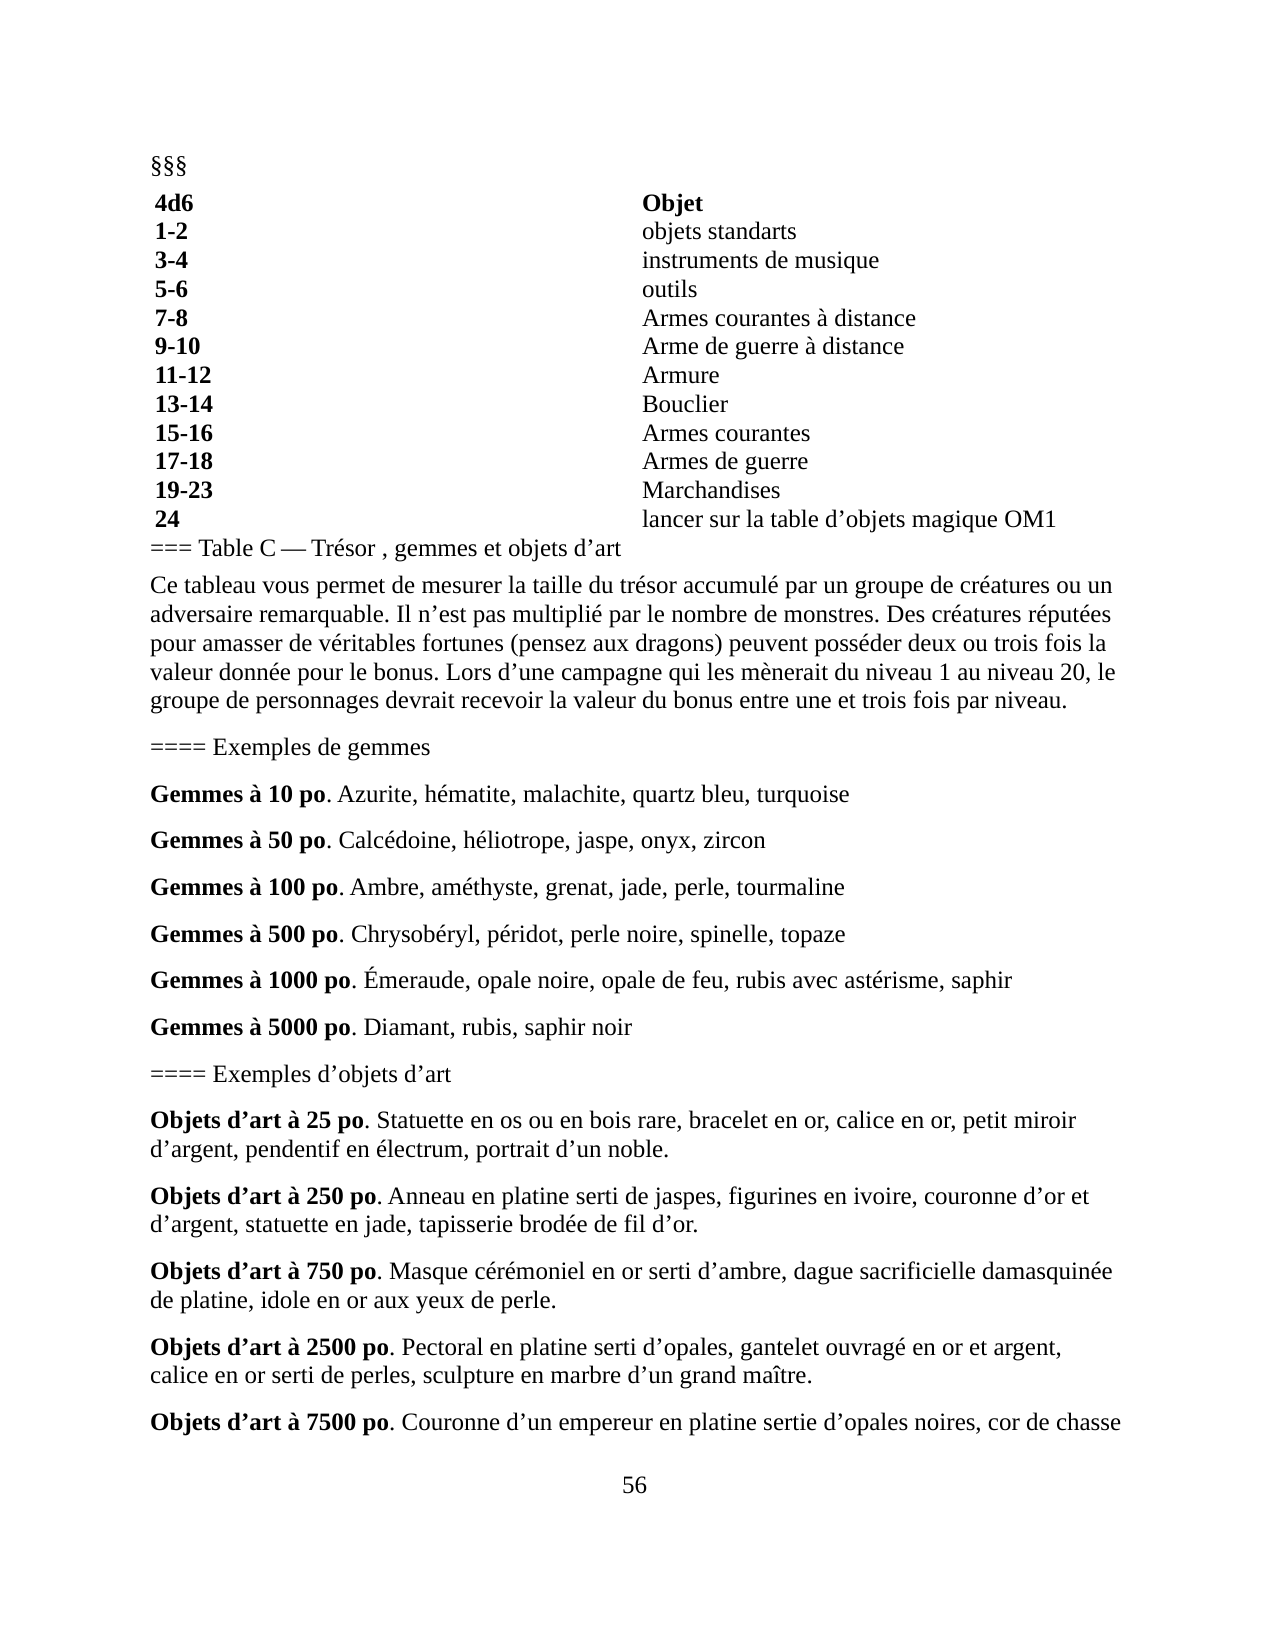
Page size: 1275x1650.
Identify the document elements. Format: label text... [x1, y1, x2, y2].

table_cell 19-23 [150, 475, 637, 504]
table_cell 7-8 [150, 303, 637, 331]
text §§§ [150, 150, 1125, 179]
table_cell 1-2 [150, 216, 637, 245]
text ==== Exemples de gemmes [150, 732, 1125, 761]
table_cell instruments de musique [638, 245, 1125, 274]
text Gemmes à 10 po. Azurite, hématite, malachite, quartz bleu, turquoise [150, 779, 1125, 807]
text Gemmes à 5000 po. Diamant, rubis, saphir noir [150, 1012, 1125, 1041]
text Gemmes à 500 po. Chrysobéryl, péridot, perle noire, spinelle, topaze [150, 919, 1125, 947]
table_cell Armes courantes [638, 418, 1125, 446]
text Objets d’art à 250 po. Anneau en platine serti de jaspes, figurines en ivoire, couronne d’or et d’argent, statuette en jade, tapisserie brodée de fil d’or. [150, 1181, 1125, 1238]
text Ce tableau vous permet de mesurer la taille du trésor accumulé par un groupe de créatures ou un adversaire remarquable. Il n’est pas multiplié par le nombre de monstres. Des créatures réputées pour amasser de véritables fortunes (pensez aux dragons) peuvent posséder deux ou trois fois la valeur donnée pour le bonus. Lors d’une campagne qui les mènerait du niveau 1 au niveau 20, le groupe de personnages devrait recevoir la valeur du bonus entre une et trois fois par niveau. [150, 570, 1125, 714]
table_cell 9-10 [150, 331, 637, 360]
text Gemmes à 50 po. Calcédoine, héliotrope, jaspe, onyx, zircon [150, 825, 1125, 854]
table_cell 24 [150, 504, 637, 533]
table_cell 15-16 [150, 418, 637, 446]
text Objets d’art à 2500 po. Pectoral en platine serti d’opales, gantelet ouvragé en or et argent, calice en or serti de perles, sculpture en marbre d’un grand maître. [150, 1332, 1125, 1389]
text Objets d’art à 7500 po. Couronne d’un empereur en platine sertie d’opales noires, cor de chasse [150, 1407, 1125, 1436]
table_cell 13-14 [150, 389, 637, 418]
table_cell Arme de guerre à distance [638, 331, 1125, 360]
text Objets d’art à 25 po. Statuette en os ou en bois rare, bracelet en or, calice en or, petit miroir d’argent, pendentif en électrum, portrait d’un noble. [150, 1105, 1125, 1163]
table_cell Armes de guerre [638, 446, 1125, 475]
table_cell outils [638, 274, 1125, 303]
text Objets d’art à 750 po. Masque cérémoniel en or serti d’ambre, dague sacrificielle damasquinée de platine, idole en or aux yeux de perle. [150, 1256, 1125, 1314]
table_cell 5-6 [150, 274, 637, 303]
table_cell Armure [638, 360, 1125, 389]
table_cell Bouclier [638, 389, 1125, 418]
table_cell 17-18 [150, 446, 637, 475]
table_header Objet [638, 188, 1125, 216]
text Gemmes à 1000 po. Émeraude, opale noire, opale de feu, rubis avec astérisme, saphir [150, 965, 1125, 994]
table_cell Armes courantes à distance [638, 303, 1125, 331]
table_header 4d6 [150, 188, 637, 216]
text Gemmes à 100 po. Ambre, améthyste, grenat, jade, perle, tourmaline [150, 872, 1125, 901]
table_cell 3-4 [150, 245, 637, 274]
text === Table C — Trésor , gemmes et objets d’art [150, 533, 1125, 561]
table_cell Marchandises [638, 475, 1125, 504]
table_cell 11-12 [150, 360, 637, 389]
table_cell lancer sur la table d’objets magique OM1 [638, 504, 1125, 533]
text ==== Exemples d’objets d’art [150, 1059, 1125, 1087]
table_cell objets standarts [638, 216, 1125, 245]
